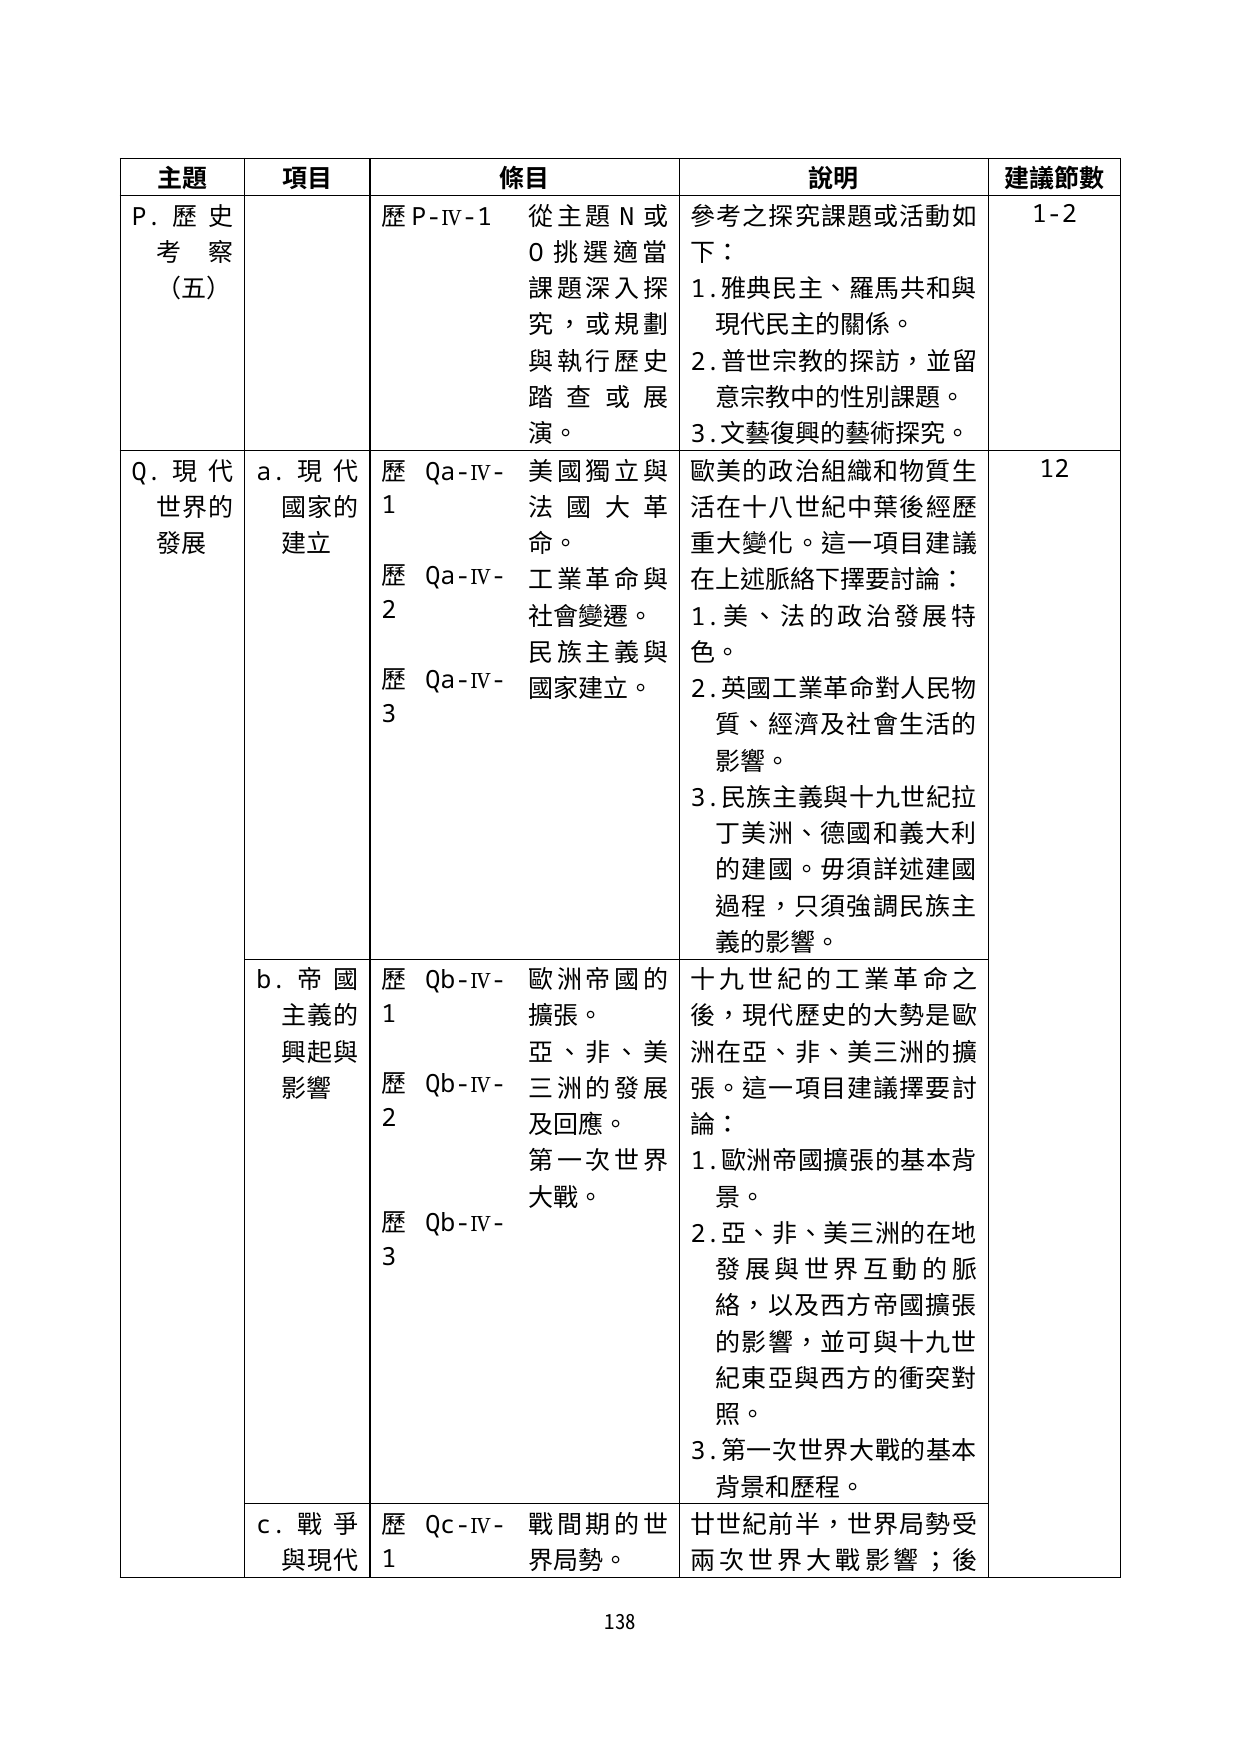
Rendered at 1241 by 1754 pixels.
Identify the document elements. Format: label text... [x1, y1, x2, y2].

table_cell c.戰爭與現代 [245, 1504, 369, 1577]
table_cell 廿世紀前半，世界局勢受兩次世界大戰影響；後 [680, 1504, 988, 1577]
table_cell 歷P-Ⅳ-1 [371, 196, 517, 450]
table_cell Q.現代世界的發展 [121, 451, 244, 1577]
table_cell 歐洲帝國的擴張。 亞、非、美三洲的發展及回應。 第一次世界大戰。 [517, 960, 679, 1503]
table_cell 從主題N或O挑選適當課題深入探究，或規劃與執行歷史踏查或展演。 [517, 196, 679, 450]
table_cell P.歷史考察（五） [121, 196, 244, 450]
table_cell 歐美的政治組織和物質生活在十八世紀中葉後經歷重大變化。這一項目建議在上述脈絡下擇要討論： 1.美、法的政治發展特色。 2.英國工業革命對人民物質、經濟及社會生活的影響。 3.民族主義與十九世紀拉丁美洲、德國和義大利的建國。毋須詳述建國過程，只須強調民族主義的影響。 [680, 451, 988, 958]
table_cell 戰間期的世界局勢。 [517, 1504, 679, 1577]
table_cell 歷Qb-Ⅳ-1 歷Qb-Ⅳ-2 歷Qb-Ⅳ-3 [371, 960, 517, 1503]
table_header 說明 [680, 159, 988, 195]
table_header 主題 [121, 159, 244, 195]
table_header 條目 [371, 159, 679, 195]
table_cell 參考之探究課題或活動如下： 1.雅典民主、羅馬共和與現代民主的關係。 2.普世宗教的探訪，並留意宗教中的性別課題。 3.文藝復興的藝術探究。 [680, 196, 988, 450]
table_header 建議節數 [989, 159, 1120, 195]
table_cell 十九世紀的工業革命之後，現代歷史的大勢是歐洲在亞、非、美三洲的擴張。這一項目建議擇要討論： 1.歐洲帝國擴張的基本背景。 2.亞、非、美三洲的在地發展與世界互動的脈絡，以及西方帝國擴張的影響，並可與十九世紀東亞與西方的衝突對照。 3.第一次世界大戰的基本背景和歷程。 [680, 960, 988, 1503]
table_cell b.帝國主義的興起與影響 [245, 960, 369, 1503]
table_header 項目 [245, 159, 369, 195]
table_cell 歷Qa-Ⅳ-1 歷Qa-Ⅳ-2 歷Qa-Ⅳ-3 [371, 451, 517, 958]
table_cell 美國獨立與法國大革命。 工業革命與社會變遷。 民族主義與國家建立。 [517, 451, 679, 958]
table_cell 12 [989, 451, 1120, 1577]
table_cell 歷Qc-Ⅳ-1 [371, 1504, 517, 1577]
table_cell a.現代國家的建立 [245, 451, 369, 958]
table_cell [245, 196, 369, 450]
table_cell 1-2 [989, 196, 1120, 450]
